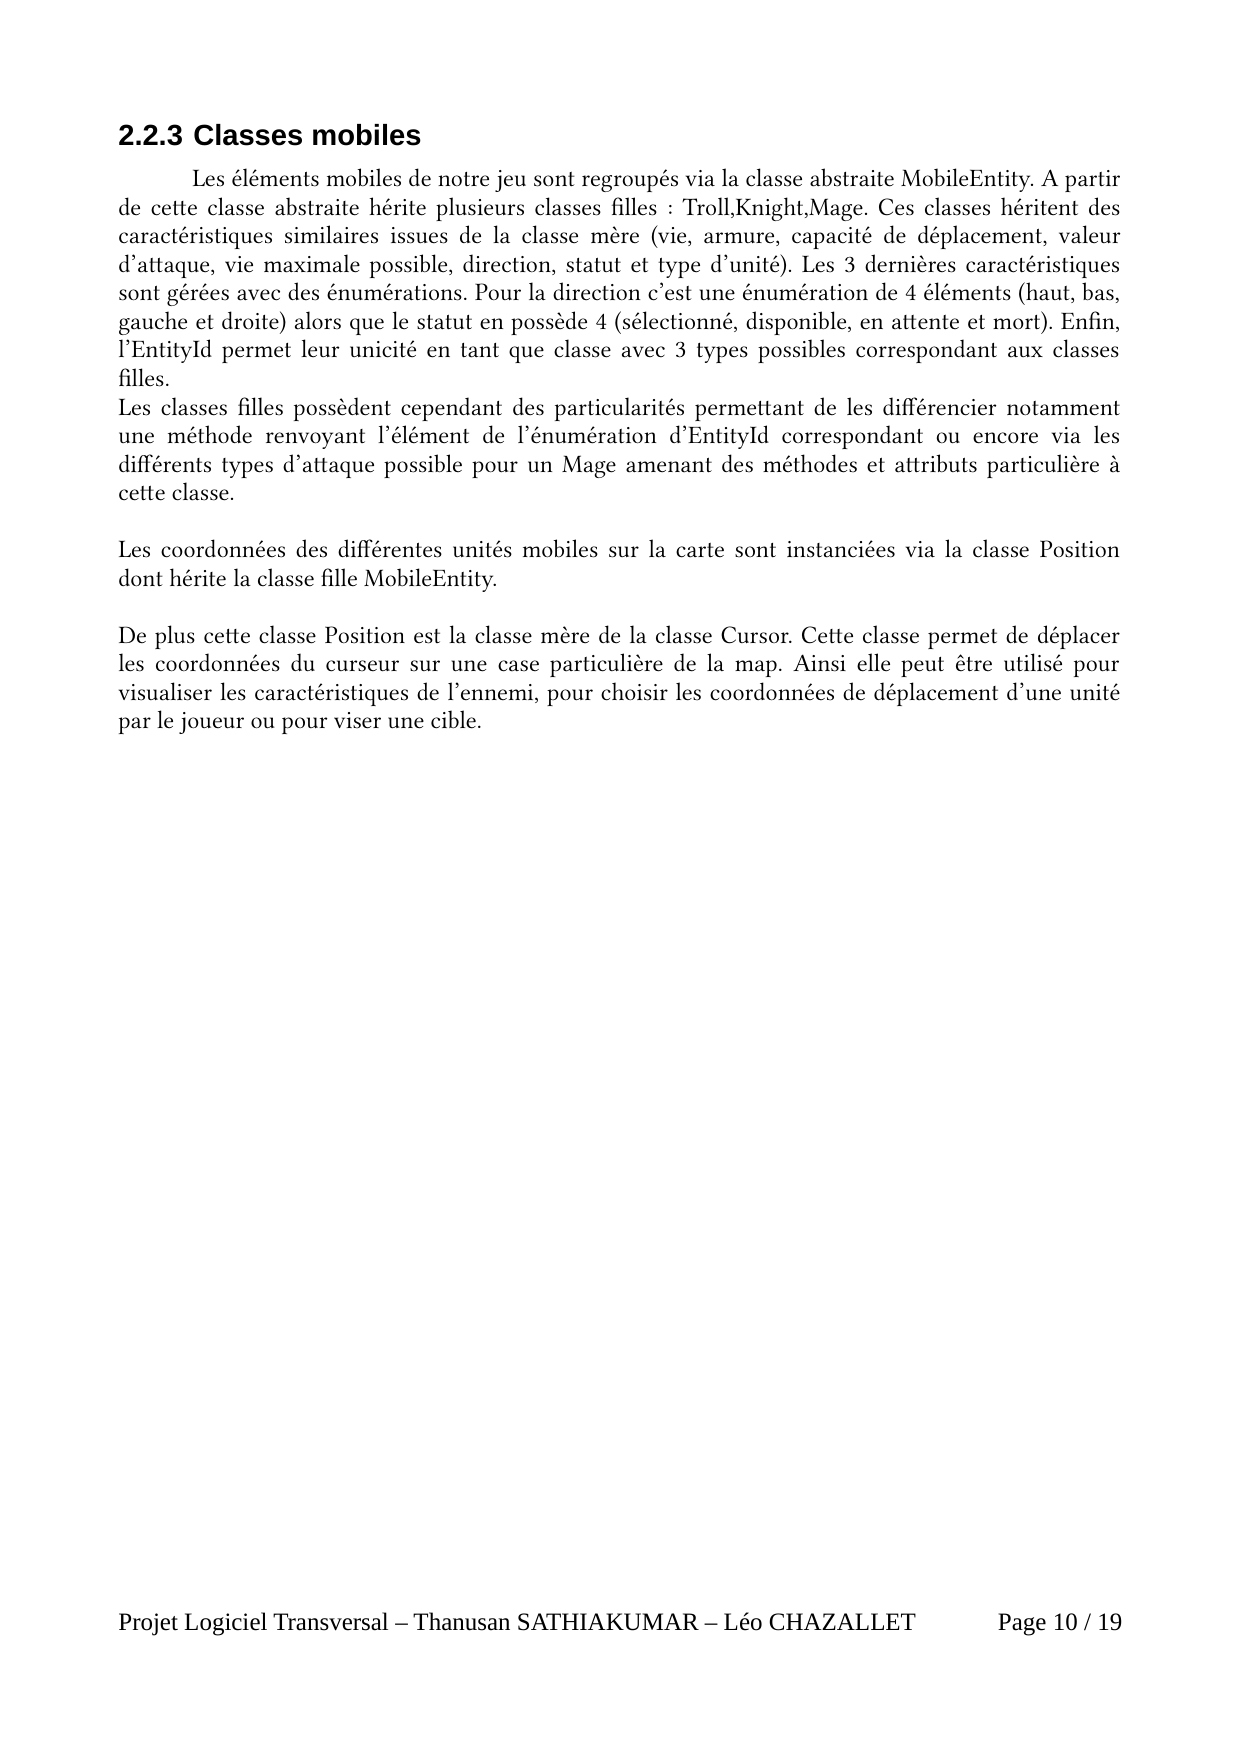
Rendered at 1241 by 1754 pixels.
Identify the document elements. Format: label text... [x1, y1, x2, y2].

text Les éléments mobiles de notre jeu sont regroupés via la classe abstraite MobileEntity. A partir de cette classe abstraite hérite plusieurs classes filles : Troll,Knight,Mage. Ces classes héritent des caractéristiques similaires issues de la classe mère (vie, armure, capacité de déplacement, valeur d’attaque, vie maximale possible, direction, statut et type d’unité). Les 3 dernières caractéristiques sont gérées avec des énumérations. Pour la direction c’est une énumération de 4 éléments (haut, bas, gauche et droite) alors que le statut en possède 4 (sélectionné, disponible, en attente et mort). Enfin, l’EntityId permet leur unicité en tant que classe avec 3 types possibles correspondant aux classes filles. [118, 164, 1122, 392]
text Les classes filles possèdent cependant des particularités permettant de les différencier notamment une méthode renvoyant l’élément de l’énumération d’EntityId correspondant ou encore via les différents types d’attaque possible pour un Mage amenant des méthodes et attributs particulière à cette classe. [118, 392, 1122, 507]
subtitle Classes mobiles [118, 118, 1122, 152]
text Les coordonnées des différentes unités mobiles sur la carte sont instanciées via la classe Position dont hérite la classe fille MobileEntity. [118, 535, 1122, 592]
text De plus cette classe Position est la classe mère de la classe Cursor. Cette classe permet de déplacer les coordonnées du curseur sur une case particulière de la map. Ainsi elle peut être utilisé pour visualiser les caractéristiques de l’ennemi, pour choisir les coordonnées de déplacement d’une unité par le joueur ou pour viser une cible. [118, 621, 1122, 735]
